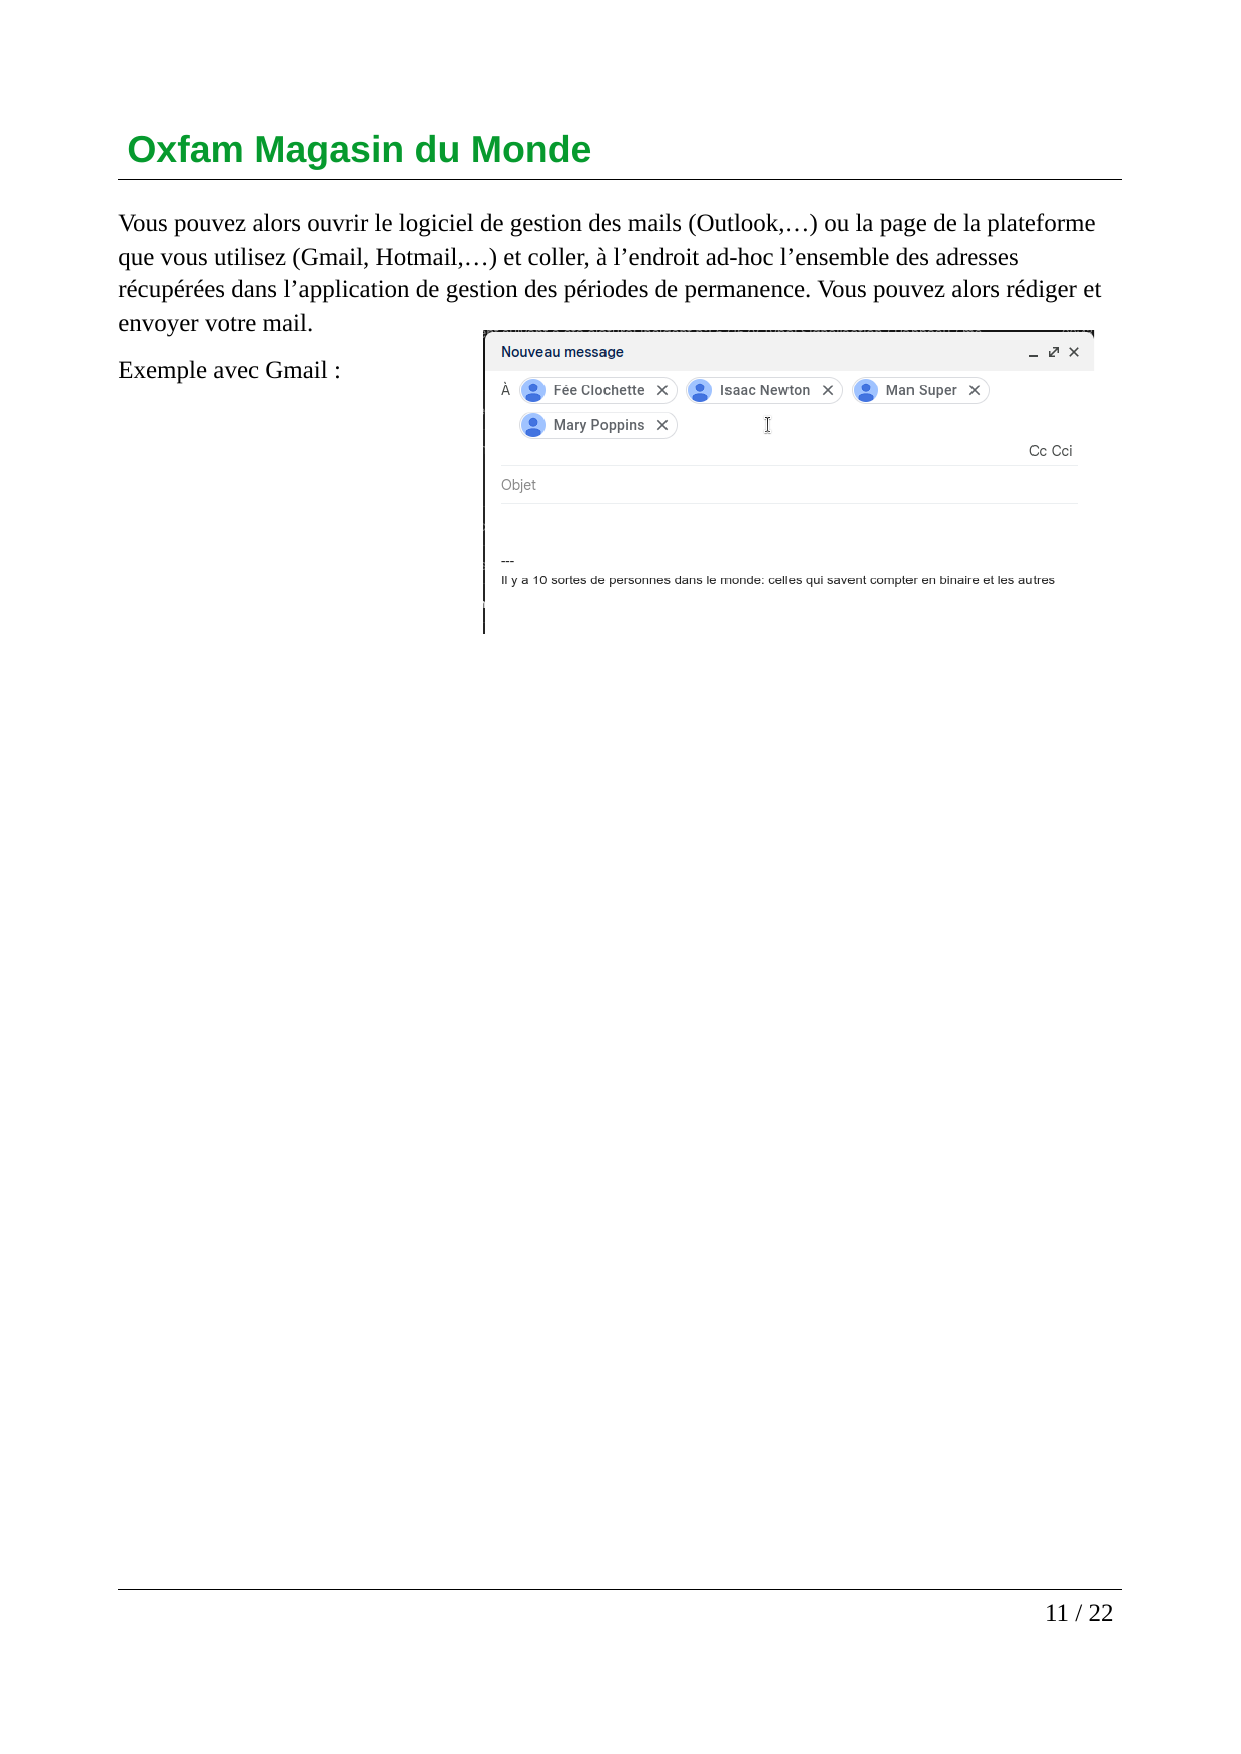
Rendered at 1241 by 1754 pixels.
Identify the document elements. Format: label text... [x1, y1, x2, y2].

text Exemple avec Gmail : [118, 355, 465, 384]
picture [483, 330, 1095, 634]
text Vous pouvez alors ouvrir le logiciel de gestion des mails (Outlook,…) ou la page de la plateforme que vous utilisez (Gmail, Hotmail,…) et coller, à l’endroit ad-hoc l’ensemble des adresses récupérées dans l’application de gestion des périodes de permanence. Vous pouvez alors rédiger et envoyer votre mail. [118, 208, 1122, 651]
